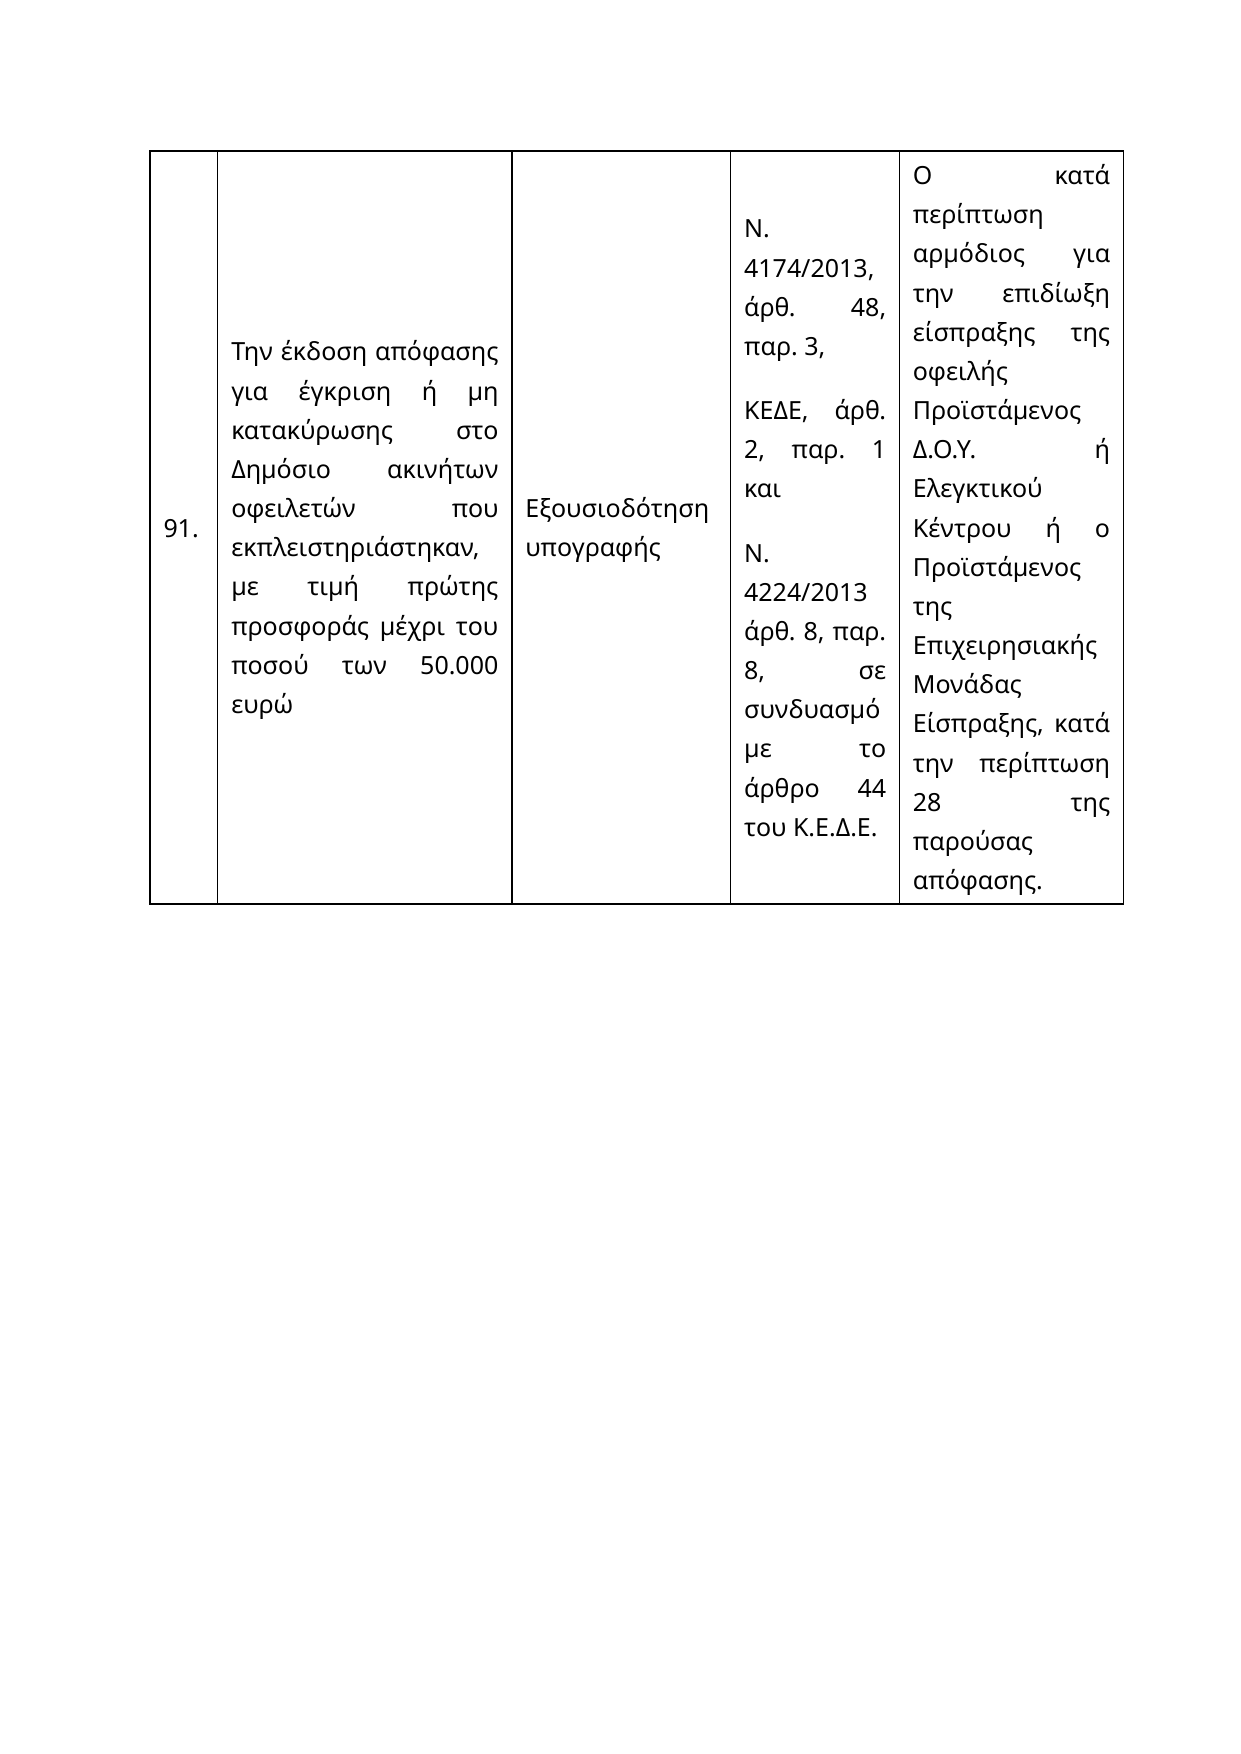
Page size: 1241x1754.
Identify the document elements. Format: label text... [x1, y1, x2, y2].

table_cell Ν. 4174/2013, άρθ. 48, παρ. 3, ΚΕΔΕ, άρθ. 2, παρ. 1 και Ν. 4224/2013 άρθ. 8, παρ. 8, σε συνδυασμό με το άρθρο 44 του Κ.Ε.Δ.Ε. [731, 152, 899, 903]
table_cell 91. [151, 152, 217, 903]
table_cell Την έκδοση απόφασης για έγκριση ή μη κατακύρωσης στο Δημόσιο ακινήτων οφειλετών που εκπλειστηριάστηκαν, με τιμή πρώτης προσφοράς μέχρι του ποσού των 50.000 ευρώ [218, 152, 511, 903]
table_cell Εξουσιοδότηση υπογραφής [513, 152, 730, 903]
table_cell Ο κατά περίπτωση αρμόδιος για την επιδίωξη είσπραξης της οφειλής Προϊστάμενος Δ.Ο.Υ. ή Ελεγκτικού Κέντρου ή ο Προϊστάμενος της Επιχειρησιακής Μονάδας Είσπραξης, κατά την περίπτωση 28 της παρούσας απόφασης. [900, 152, 1123, 903]
